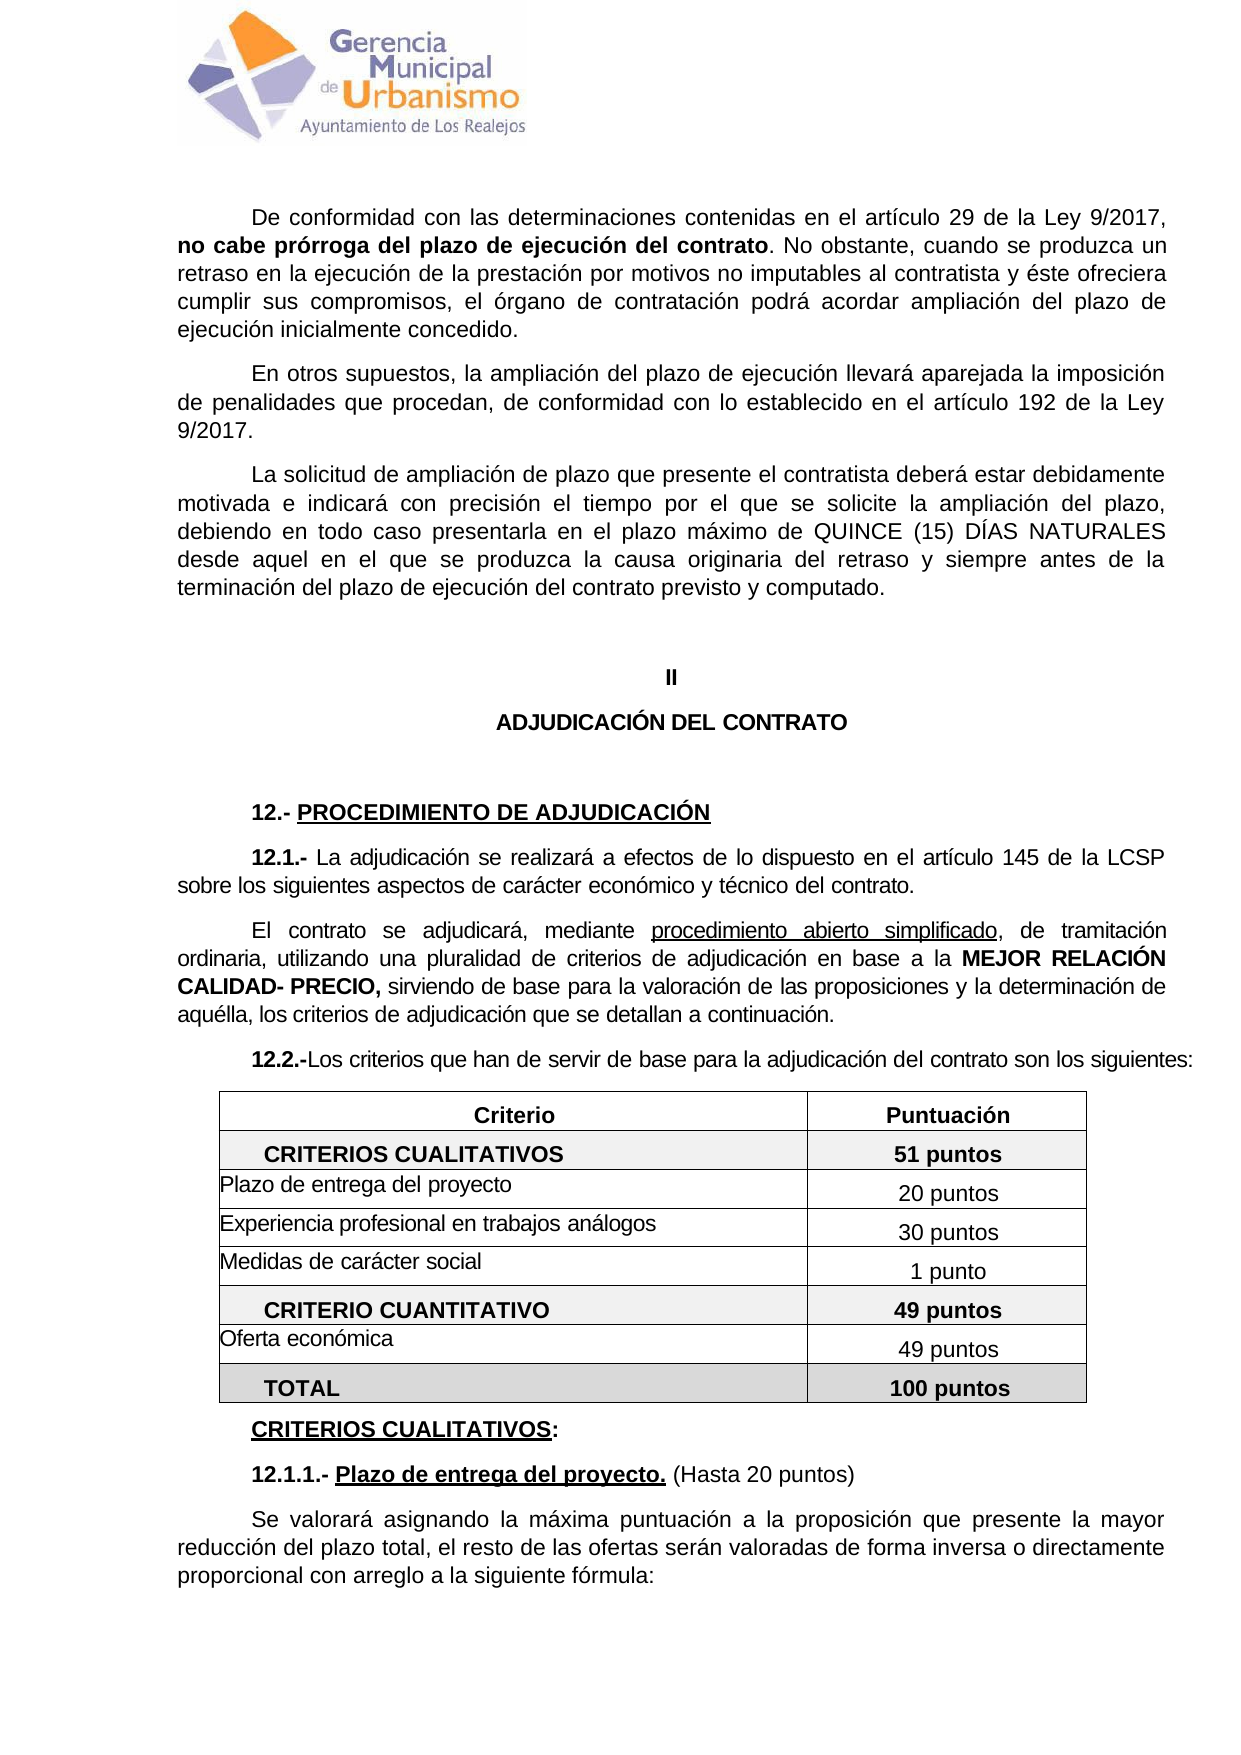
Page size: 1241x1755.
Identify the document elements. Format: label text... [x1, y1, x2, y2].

table_cell Medidas de carácter social [220, 1247, 807, 1285]
text 12.2.-Los criterios que han de servir de base para la adjudicación del contrato son los siguientes: [251, 1046, 1207, 1072]
table_header Puntuación [808, 1092, 1086, 1130]
table_cell 100 puntos [808, 1364, 1086, 1402]
subtitle II ADJUDICACIÓN DEL CONTRATO [496, 664, 849, 736]
subtitle CRITERIOS CUALITATIVOS: [251, 1416, 1207, 1442]
table_cell 49 puntos [808, 1325, 1086, 1363]
table_cell 30 puntos [808, 1209, 1086, 1246]
table_cell 49 puntos [808, 1286, 1086, 1324]
table_cell 1 punto [808, 1247, 1086, 1285]
table_cell CRITERIO CUANTITATIVO [220, 1286, 807, 1324]
text 12.- PROCEDIMIENTO DE ADJUDICACIÓN [251, 799, 1207, 825]
table_cell 51 puntos [808, 1131, 1086, 1169]
table_header Criterio [220, 1092, 807, 1130]
table_cell TOTAL [220, 1364, 807, 1402]
table_cell Experiencia profesional en trabajos análogos [220, 1209, 807, 1246]
table_cell Oferta económica [220, 1325, 807, 1363]
text Se valorará asignando la máxima puntuación a la proposición que presente la mayor reducción del plazo total, el resto de las ofertas serán valoradas de forma inversa o directamente proporcional con arreglo a la siguiente fórmula: [177, 1506, 1165, 1588]
table_cell 20 puntos [808, 1170, 1086, 1208]
text El contrato se adjudicará, mediante procedimiento abierto simplificado, de tramitación ordinaria, utilizando una pluralidad de criterios de adjudicación en base a la MEJOR RELACIÓN CALIDAD- PRECIO, sirviendo de base para la valoración de las proposiciones y la determinación de aquélla, los criterios de adjudicación que se detallan a continuación. [177, 917, 1167, 1027]
text 12.1.1.- Plazo de entrega del proyecto. (Hasta 20 puntos) [251, 1461, 1207, 1487]
text De conformidad con las determinaciones contenidas en el artículo 29 de la Ley 9/2017, no cabe prórroga del plazo de ejecución del contrato. No obstante, cuando se produzca un retraso en la ejecución de la prestación por motivos no imputables al contratista y éste ofreciera cumplir sus compromisos, el órgano de contratación podrá acordar ampliación del plazo de ejecución inicialmente concedido. [177, 203, 1167, 342]
text La solicitud de ampliación de plazo que presente el contratista deberá estar debidamente motivada e indicará con precisión el tiempo por el que se solicite la ampliación del plazo, debiendo en todo caso presentarla en el plazo máximo de QUINCE (15) DÍAS NATURALES desde aquel en el que se produzca la causa originaria del retraso y siempre antes de la terminación del plazo de ejecución del contrato previsto y computado. [177, 461, 1166, 600]
table_cell CRITERIOS CUALITATIVOS [220, 1131, 807, 1169]
table_cell Plazo de entrega del proyecto [220, 1170, 807, 1208]
text 12.1.- La adjudicación se realizará a efectos de lo dispuesto en el artículo 145 de la LCSP sobre los siguientes aspectos de carácter económico y técnico del contrato. [177, 844, 1167, 898]
text En otros supuestos, la ampliación del plazo de ejecución llevará aparejada la imposición de penalidades que procedan, de conformidad con lo establecido en el artículo 192 de la Ley 9/2017. [177, 360, 1166, 443]
